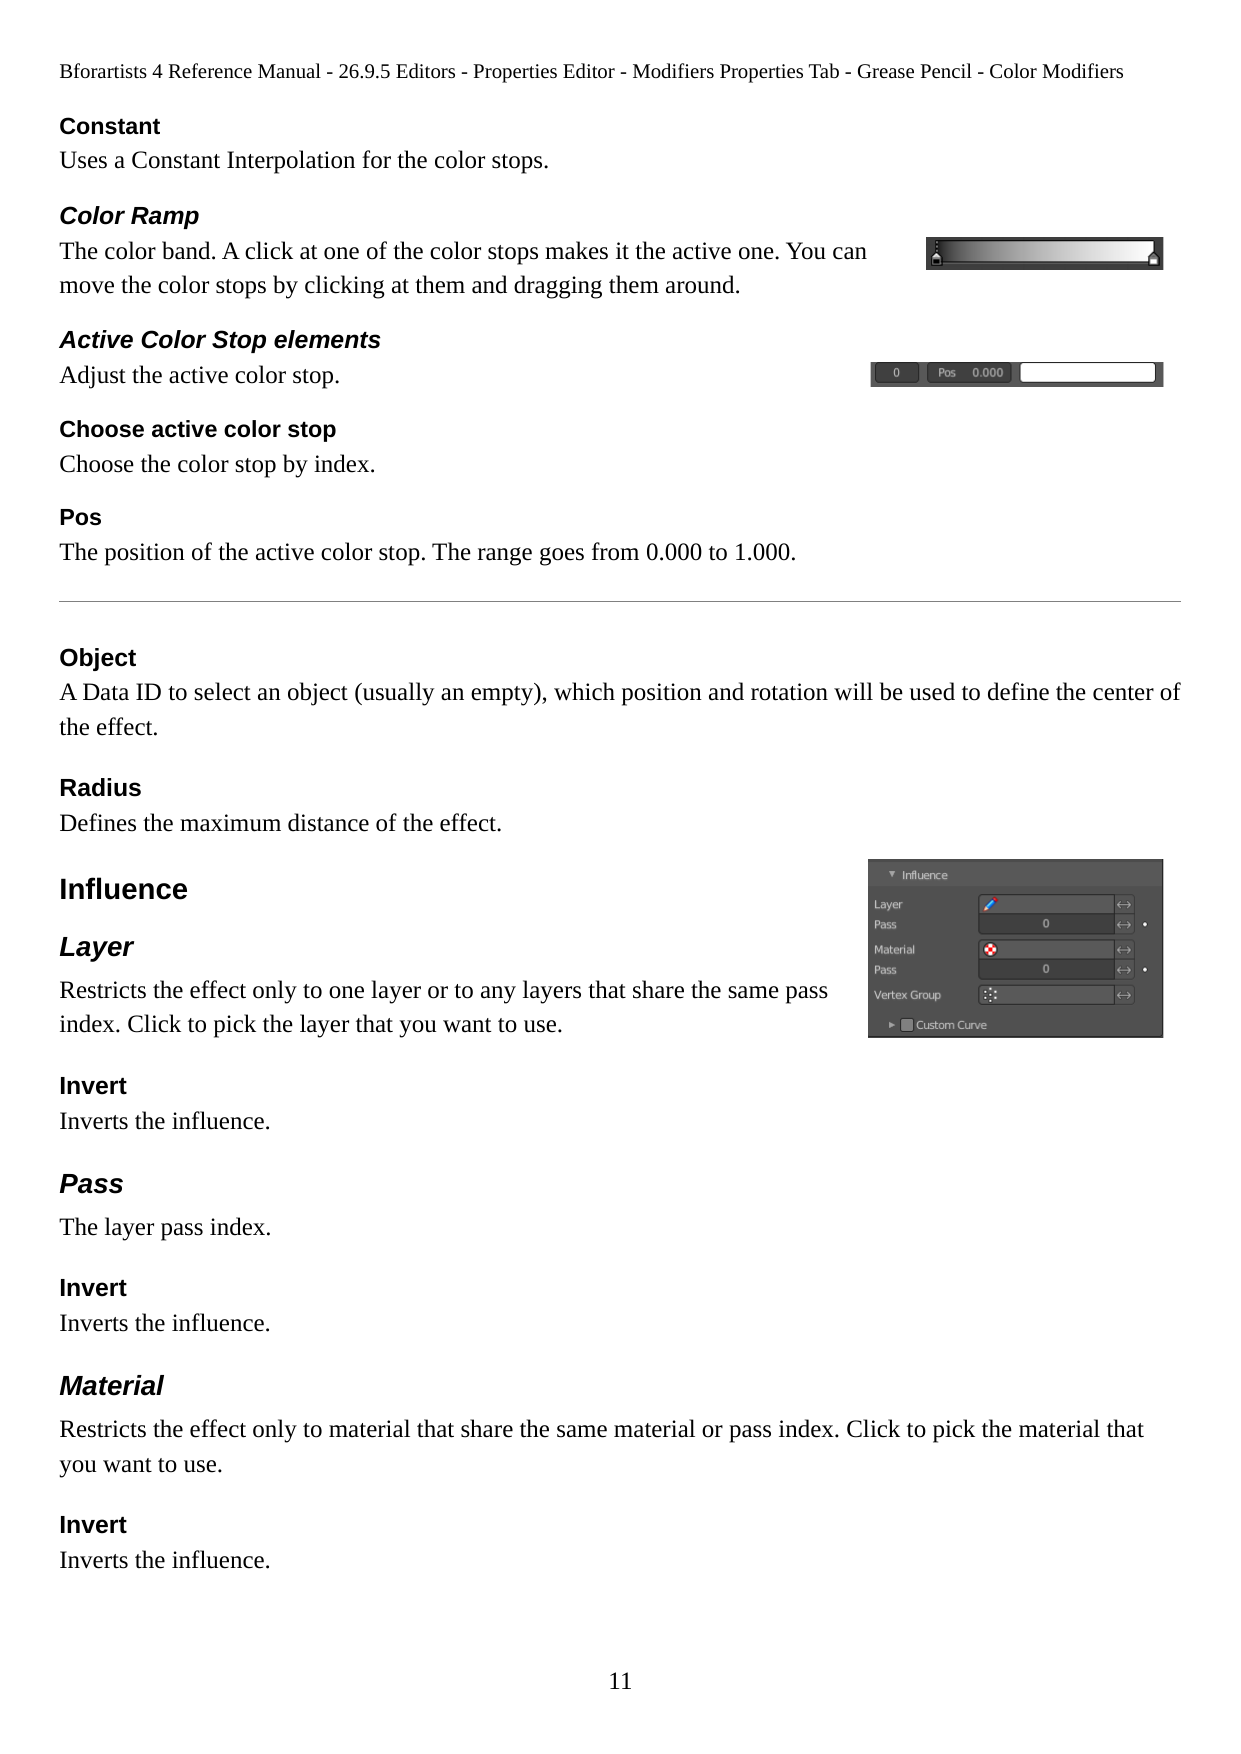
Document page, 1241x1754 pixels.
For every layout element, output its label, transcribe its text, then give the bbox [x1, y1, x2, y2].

subtitle Layer [59, 931, 868, 963]
text Adjust the active color stop. [59, 360, 1181, 389]
text Restricts the effect only to material that share the same material or pass index. Click to pick the material that you want to use. [59, 1414, 1181, 1477]
text Restricts the effect only to one layer or to any layers that share the same pass index. Click to pick the layer that you want to use. [59, 975, 868, 1038]
subtitle Pass [59, 1167, 1181, 1199]
subtitle Active Color Stop elements [59, 326, 1181, 354]
text The color band. A click at one of the color stops makes it the active one. You can move the color stops by clicking at them and dragging them around. [59, 236, 1181, 299]
picture [870, 362, 1164, 387]
text Inverts the influence. [59, 1106, 1181, 1135]
subtitle Pos [59, 504, 1181, 531]
text Uses a Constant Interpolation for the color stops. [59, 146, 1181, 174]
picture [868, 859, 1164, 1038]
subtitle Object [59, 643, 1181, 671]
text The position of the active color stop. The range goes from 0.000 to 1.000. [59, 537, 1181, 566]
text Inverts the influence. [59, 1545, 1181, 1574]
text Defines the maximum distance of the effect. [59, 808, 1181, 837]
subtitle Constant [59, 113, 1181, 139]
subtitle [1164, 872, 1181, 906]
text Inverts the influence. [59, 1308, 1181, 1337]
text Choose the color stop by index. [59, 449, 1181, 477]
subtitle Invert [59, 1273, 1181, 1302]
subtitle Invert [59, 1071, 1181, 1100]
subtitle Invert [59, 1510, 1181, 1539]
subtitle Radius [59, 773, 1181, 802]
subtitle Color Ramp [59, 201, 1181, 229]
picture [926, 237, 1164, 270]
text A Data ID to select an object (usually an empty), which position and rotation will be used to define the center of the effect. [59, 677, 1181, 741]
text The layer pass index. [59, 1212, 1181, 1241]
subtitle Influence [59, 872, 868, 906]
subtitle Material [59, 1370, 1181, 1402]
subtitle Choose active color stop [59, 416, 1181, 442]
subtitle [1164, 931, 1181, 963]
